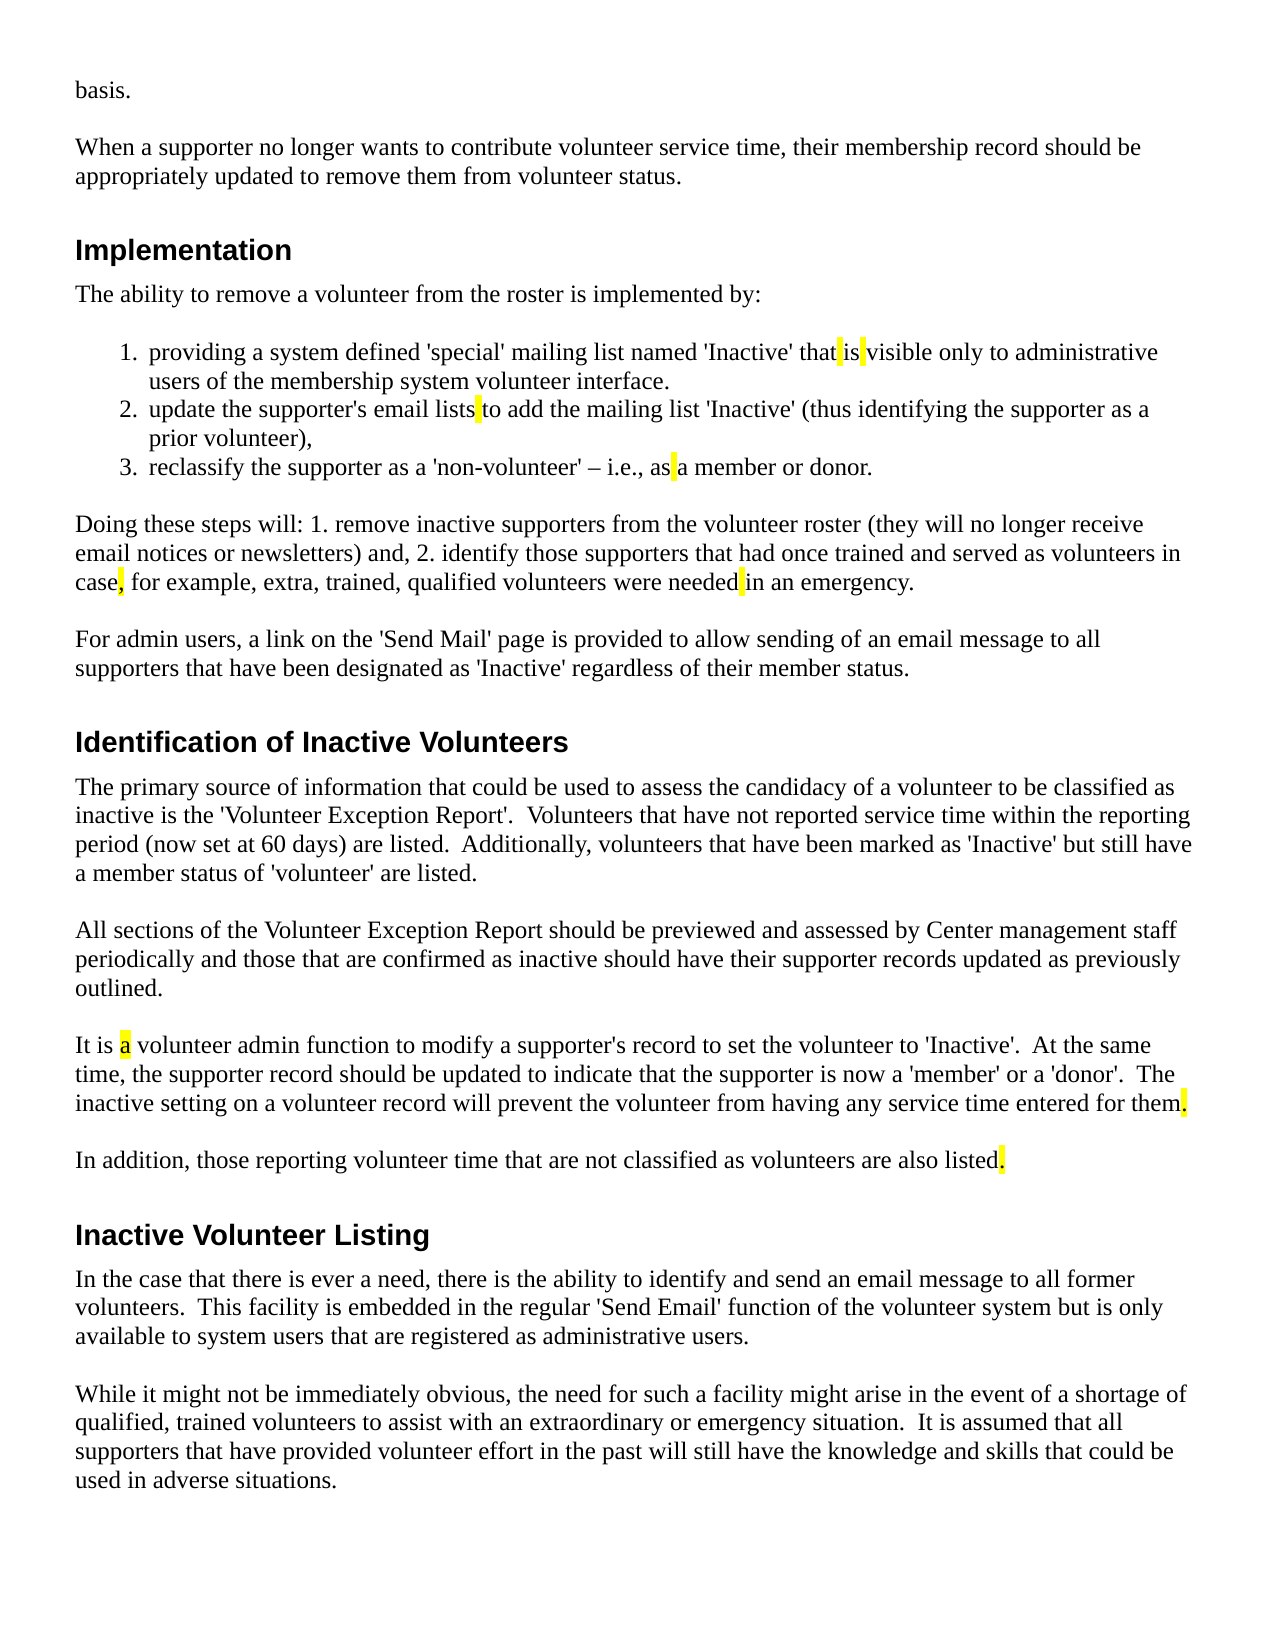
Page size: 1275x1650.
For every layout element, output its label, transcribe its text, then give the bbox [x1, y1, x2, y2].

text While it might not be immediately obvious, the need for such a facility might arise in the event of a shortage of qualified, trained volunteers to assist with an extraordinary or emergency situation. It is assumed that all supporters that have provided volunteer effort in the past will still have the knowledge and skills that could be used in adverse situations. [75, 1379, 1200, 1494]
text It is a volunteer admin function to modify a supporter's record to set the volunteer to 'Inactive'. At the same time, the supporter record should be updated to indicate that the supporter is now a 'member' or a 'donor'. The inactive setting on a volunteer record will prevent the volunteer from having any service time entered for them. [75, 1030, 1200, 1117]
text In the case that there is ever a need, there is the ability to identify and send an email message to all former volunteers. This facility is embedded in the regular 'Send Email' function of the volunteer system but is only available to system users that are registered as administrative users. [75, 1264, 1200, 1350]
text basis. [75, 75, 1200, 104]
text In addition, those reporting volunteer time that are not classified as volunteers are also listed. [75, 1145, 1200, 1174]
list update the supporter's email lists to add the mailing list 'Inactive' (thus identifying the supporter as a prior volunteer), [119, 394, 1200, 452]
list reclassify the supporter as a 'non-volunteer' – i.e., as a member or donor. [119, 452, 1200, 481]
subtitle Implementation [75, 233, 1200, 267]
text For admin users, a link on the 'Send Mail' page is provided to allow sending of an email message to all supporters that have been designated as 'Inactive' regardless of their member status. [75, 624, 1200, 682]
subtitle Inactive Volunteer Listing [75, 1217, 1200, 1251]
text When a supporter no longer wants to contribute volunteer service time, their membership record should be appropriately updated to remove them from volunteer status. [75, 132, 1200, 190]
text Doing these steps will: 1. remove inactive supporters from the volunteer roster (they will no longer receive email notices or newsletters) and, 2. identify those supporters that had once trained and served as volunteers in case, for example, extra, trained, qualified volunteers were needed in an emergency. [75, 509, 1200, 596]
subtitle Identification of Inactive Volunteers [75, 725, 1200, 759]
text The primary source of information that could be used to assess the candidacy of a volunteer to be classified as inactive is the 'Volunteer Exception Report'. Volunteers that have not reported service time within the reporting period (now set at 60 days) are listed. Additionally, volunteers that have been marked as 'Inactive' but still have a member status of 'volunteer' are listed. [75, 772, 1200, 887]
text The ability to remove a volunteer from the roster is implemented by: [75, 279, 1200, 308]
text All sections of the Volunteer Exception Report should be previewed and assessed by Center management staff periodically and those that are confirmed as inactive should have their supporter records updated as previously outlined. [75, 915, 1200, 1002]
list providing a system defined 'special' mailing list named 'Inactive' that is visible only to administrative users of the membership system volunteer interface. [119, 337, 1200, 394]
